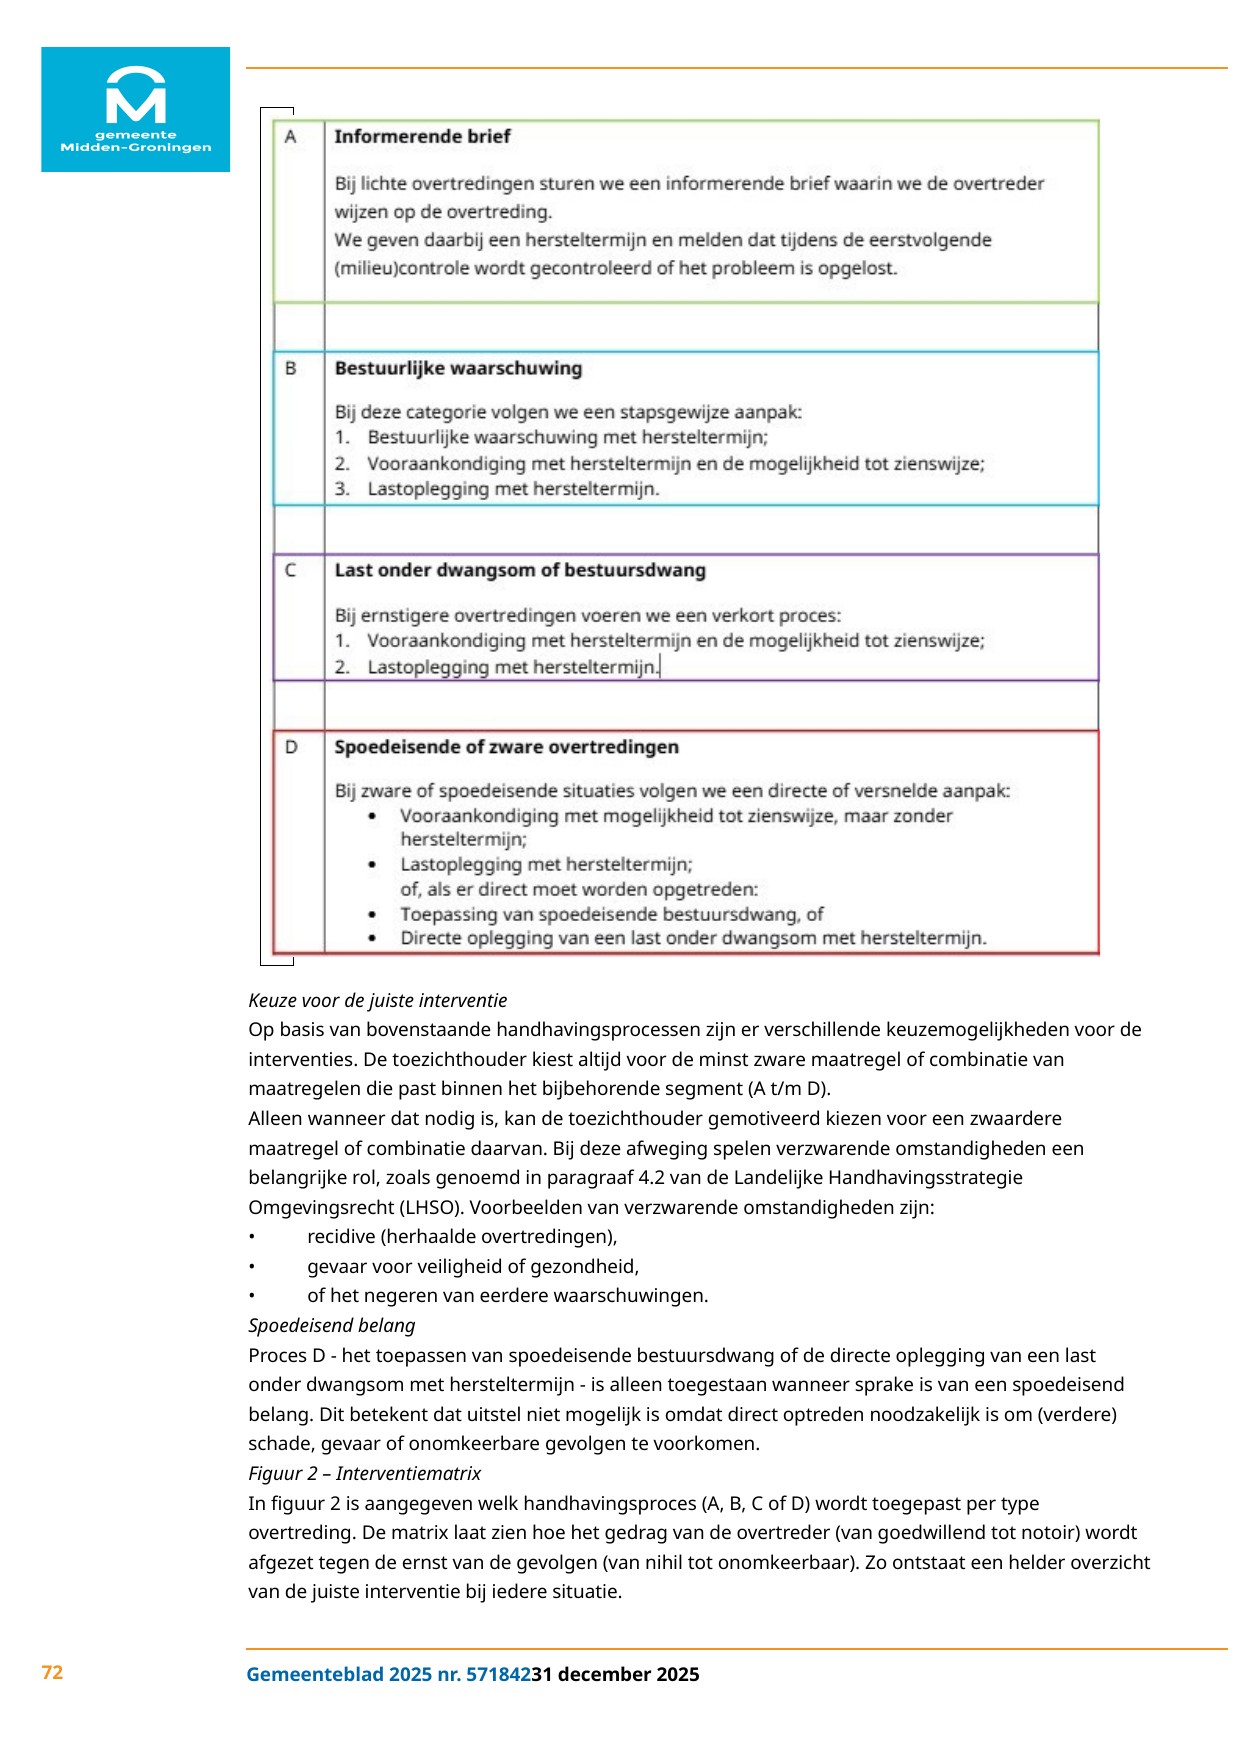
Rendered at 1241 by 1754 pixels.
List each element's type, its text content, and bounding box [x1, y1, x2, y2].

list gevaar voor veiligheid of gezondheid, [248, 1253, 1152, 1279]
picture [184, 146, 190, 153]
picture [107, 89, 165, 122]
text In figuur 2 is aangegeven welk handhavingsproces (A, B, C of D) wordt toegepast per type overtreding. De matrix laat zien hoe het gedrag van de overtreder (van goedwillend tot notoir) wordt afgezet tegen de ernst van de gevolgen (van nihil tot onomkeerbaar). Zo ontstaat een helder overzicht van de juiste interventie bij iedere situatie. [248, 1490, 1152, 1604]
text Figuur 2 – Interventiematrix [248, 1460, 1152, 1486]
text Op basis van bovenstaande handhavingsprocessen zijn er verschillende keuzemogelijkheden voor de interventies. De toezichthouder kiest altijd voor de minst zware maatregel of combinatie van maatregelen die past binnen het bijbehorende segment (A t/m D). [248, 1016, 1152, 1101]
list recidive (herhaalde overtredingen), [248, 1223, 1152, 1249]
text Alleen wanneer dat nodig is, kan de toezichthouder gemotiveerd kiezen voor een zwaardere maatregel of combinatie daarvan. Bij deze afweging spelen verzwarende omstandigheden een belangrijke rol, zoals genoemd in paragraaf 4.2 van de Landelijke Handhavingsstrategie Omgevingsrecht (LHSO). Voorbeelden van verzwarende omstandigheden zijn: [248, 1105, 1152, 1220]
text Keuze voor de juiste interventie [248, 987, 1152, 1013]
text Spoedeisend belang [248, 1312, 1152, 1338]
picture [268, 115, 1101, 957]
list of het negeren van eerdere waarschuwingen. [248, 1283, 1152, 1308]
picture [108, 66, 164, 82]
text Proces D - het toepassen van spoedeisende bestuursdwang of de directe oplegging van een last onder dwangsom met hersteltermijn - is alleen toegestaan wanneer sprake is van een spoedeisend belang. Dit betekent dat uitstel niet mogelijk is omdat direct optreden noodzakelijk is om (verdere) schade, gevaar of onomkeerbare gevolgen te voorkomen. [248, 1342, 1152, 1456]
